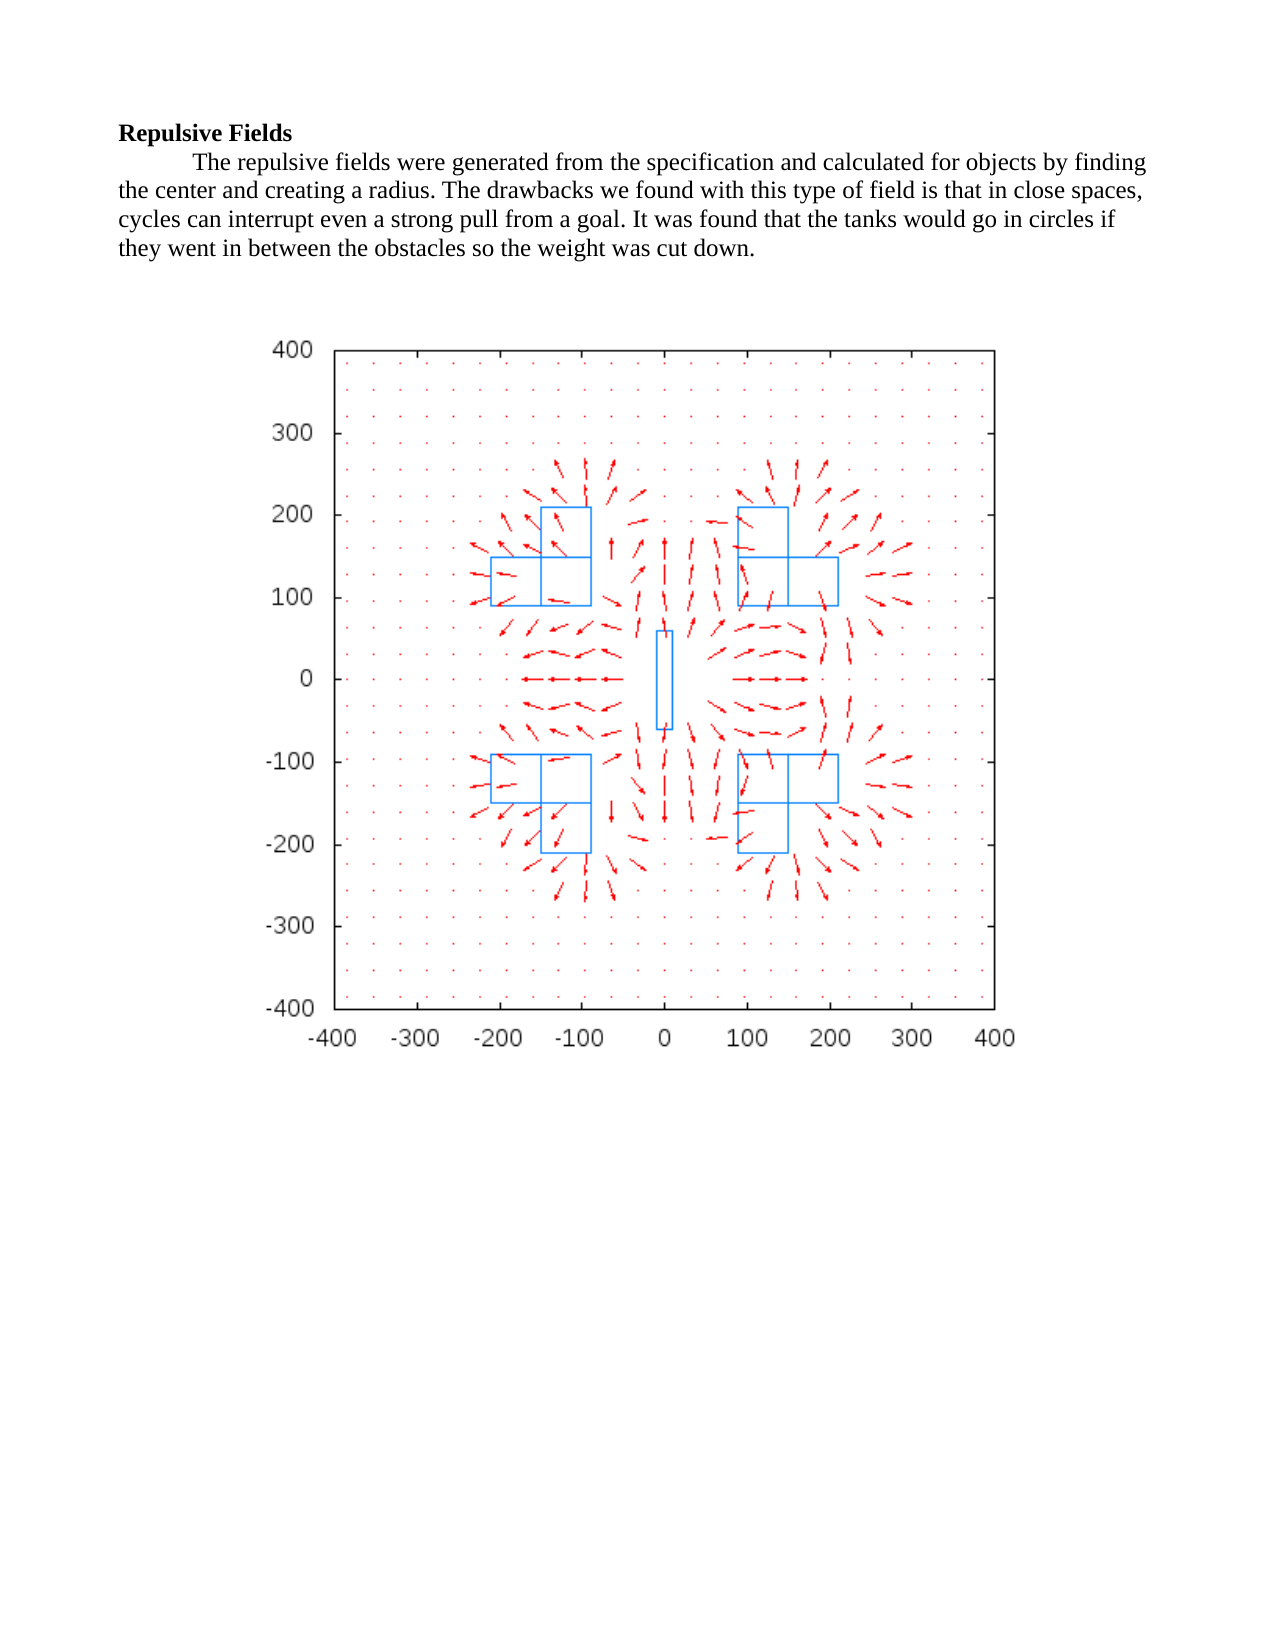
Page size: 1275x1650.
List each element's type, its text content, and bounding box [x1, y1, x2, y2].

picture [137, 319, 1138, 1070]
text Repulsive Fields [118, 118, 1157, 147]
text The repulsive fields were generated from the specification and calculated for objects by finding the center and creating a radius. The drawbacks we found with this type of field is that in close spaces, cycles can interrupt even a strong pull from a goal. It was found that the tanks would go in circles if they went in between the obstacles so the weight was cut down. [118, 147, 1157, 262]
